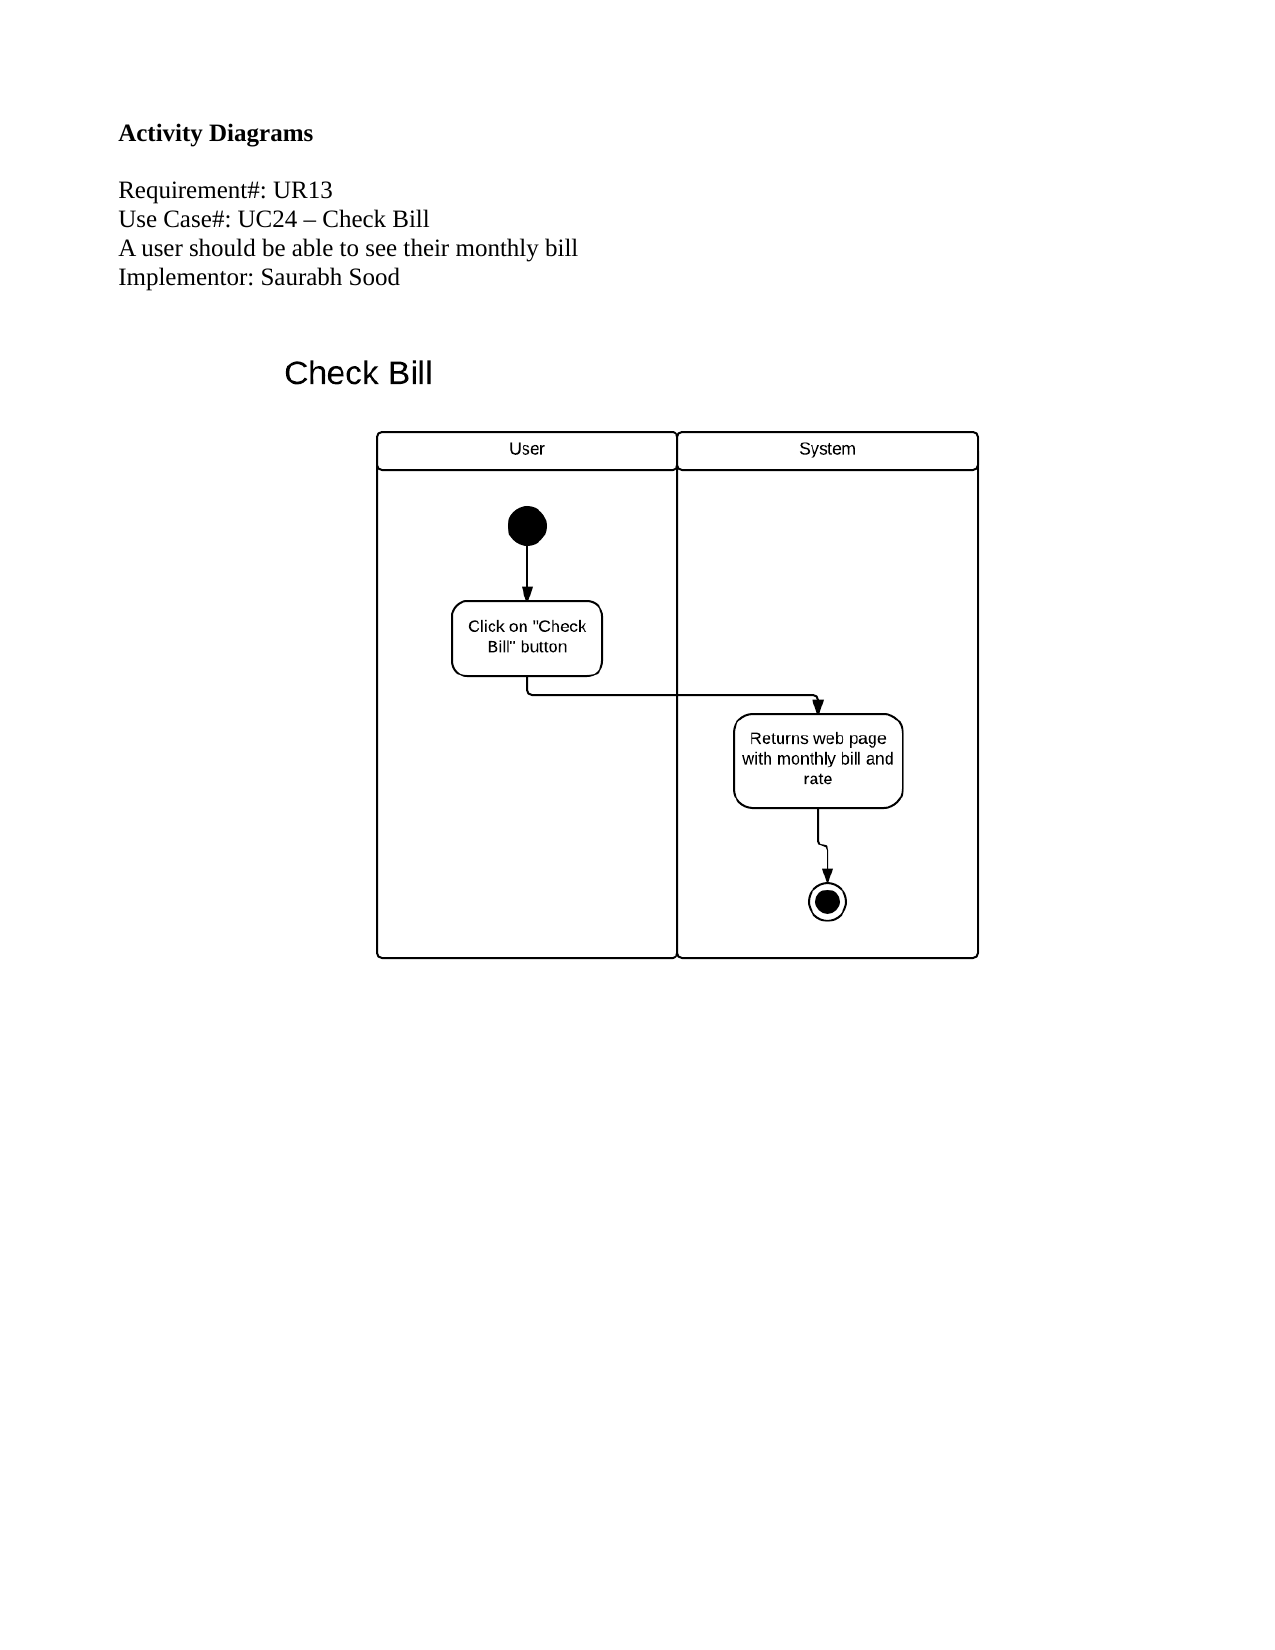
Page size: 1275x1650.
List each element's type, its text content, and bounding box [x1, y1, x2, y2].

text Requirement#: UR13 [118, 176, 1157, 204]
text Implementor: Saurabh Sood [118, 262, 1157, 291]
text Use Case#: UC24 – Check Bill [118, 204, 1157, 233]
text A user should be able to see their monthly bill [118, 233, 1157, 262]
picture [189, 319, 1086, 1014]
text Activity Diagrams [118, 118, 1157, 147]
